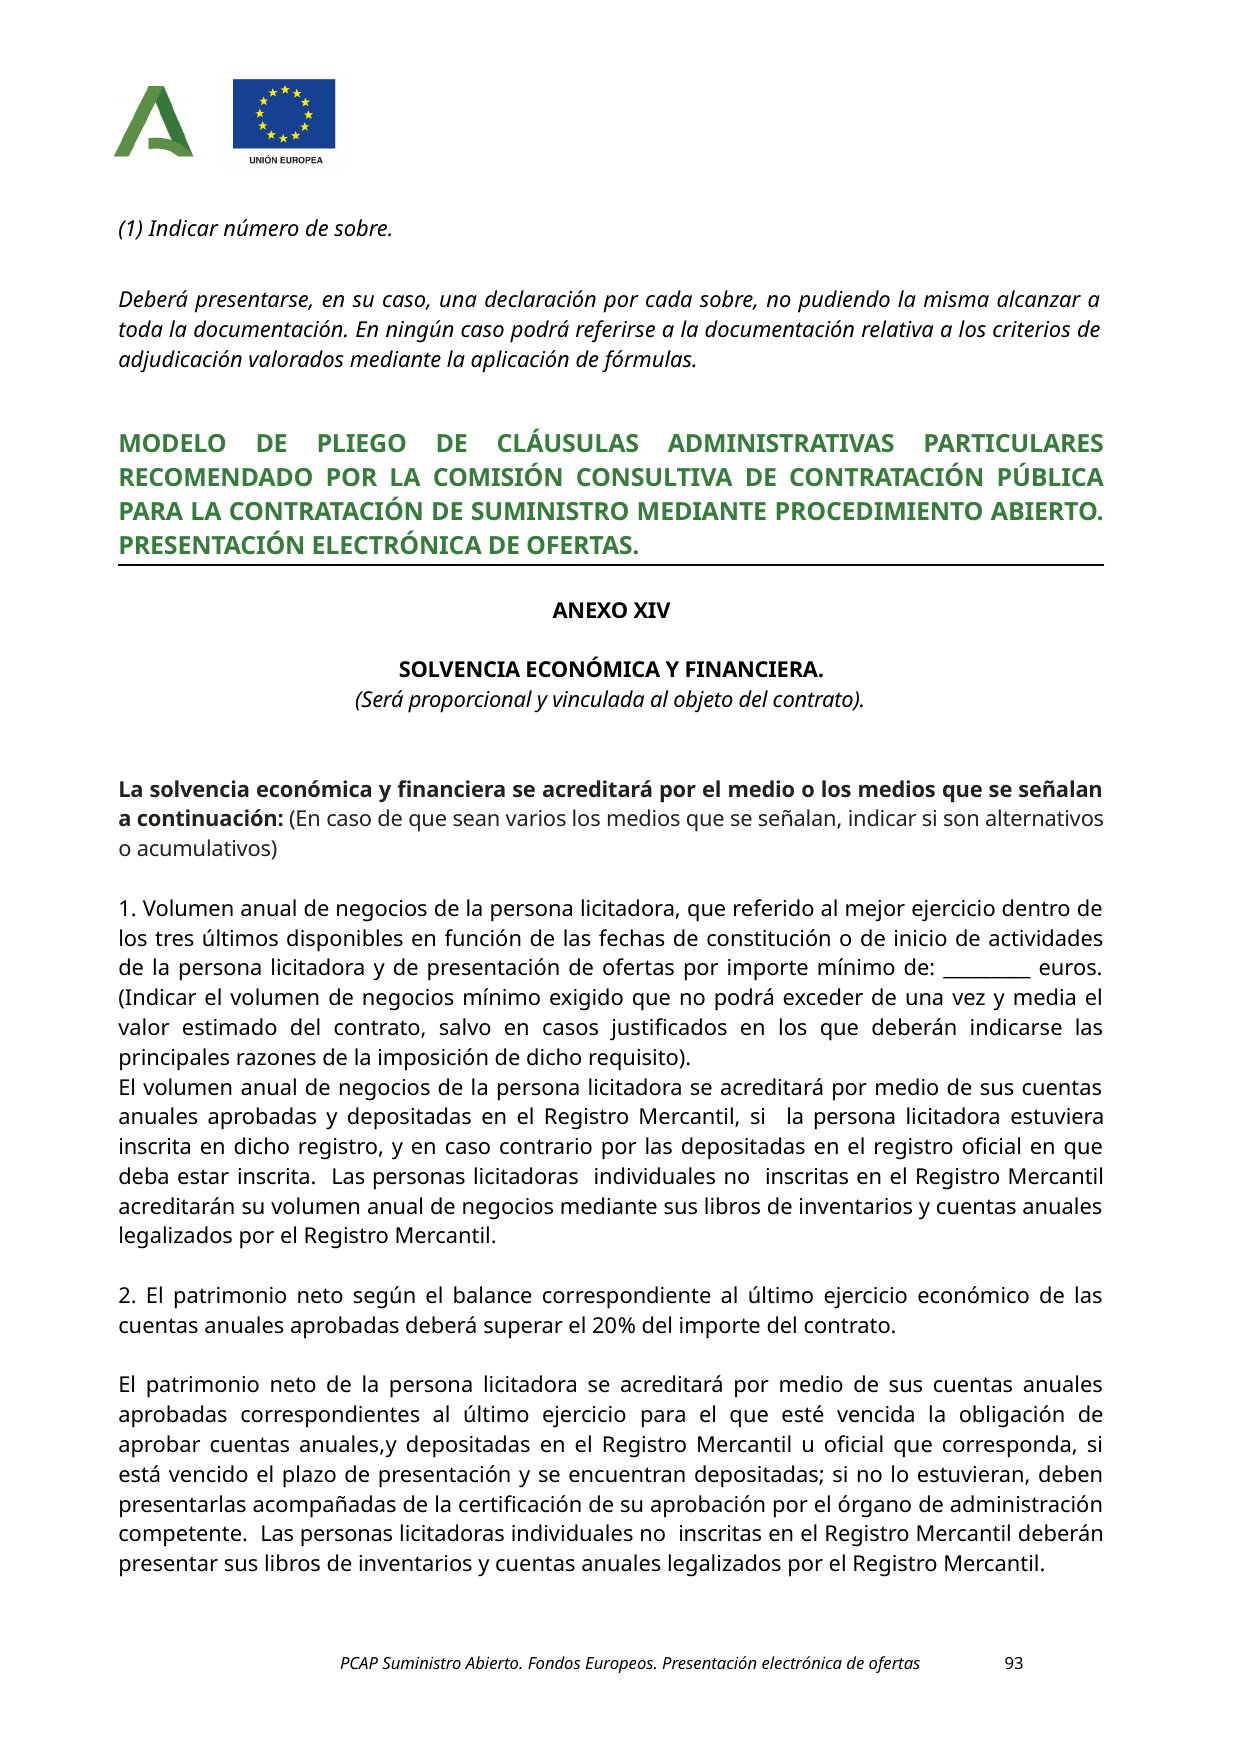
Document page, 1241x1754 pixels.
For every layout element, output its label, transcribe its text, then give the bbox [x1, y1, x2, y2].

text 1. Volumen anual de negocios de la persona licitadora, que referido al mejor ejercicio dentro de los tres últimos disponibles en función de las fechas de constitución o de inicio de actividades de la persona licitadora y de presentación de ofertas por importe mínimo de: _________ euros. (Indicar el volumen de negocios mínimo exigido que no podrá exceder de una vez y media el valor estimado del contrato, salvo en casos justificados en los que deberán indicarse las principales razones de la imposición de dicho requisito). [118, 893, 1104, 1071]
text La solvencia económica y financiera se acreditará por el medio o los medios que se señalan a continuación: (En caso de que sean varios los medios que se señalan, indicar si son alternativos o acumulativos) [118, 773, 1104, 863]
text El patrimonio neto de la persona licitadora se acreditará por medio de sus cuentas anuales aprobadas correspondientes al último ejercicio para el que esté vencida la obligación de aprobar cuentas anuales,y depositadas en el Registro Mercantil u oficial que corresponda, si está vencido el plazo de presentación y se encuentran depositadas; si no lo estuvieran, deben presentarlas acompañadas de la certificación de su aprobación por el órgano de administración competente. Las personas licitadoras individuales no inscritas en el Registro Mercantil deberán presentar sus libros de inventarios y cuentas anuales legalizados por el Registro Mercantil. [118, 1369, 1104, 1578]
list MODELO DE PLIEGO DE CLÁUSULAS ADMINISTRATIVAS PARTICULARES RECOMENDADO POR LA COMISIÓN CONSULTIVA DE CONTRATACIÓN PÚBLICA PARA LA CONTRATACIÓN DE SUMINISTRO MEDIANTE PROCEDIMIENTO ABIERTO. PRESENTACIÓN ELECTRÓNICA DE OFERTAS. [118, 426, 1104, 564]
text Deberá presentarse, en su caso, una declaración por cada sobre, no pudiendo la misma alcanzar a toda la documentación. En ningún caso podrá referirse a la documentación relativa a los criterios de adjudicación valorados mediante la aplicación de fórmulas. [118, 284, 1104, 373]
text ANEXO XIV [118, 595, 1104, 624]
text SOLVENCIA ECONÓMICA Y FINANCIERA. [118, 654, 1104, 684]
picture [221, 73, 347, 171]
text (1) Indicar número de sobre. [118, 213, 1104, 242]
text 2. El patrimonio neto según el balance correspondiente al último ejercicio económico de las cuentas anuales aprobadas deberá superar el 20% del importe del contrato. [118, 1280, 1104, 1339]
text El volumen anual de negocios de la persona licitadora se acreditará por medio de sus cuentas anuales aprobadas y depositadas en el Registro Mercantil, si la persona licitadora estuviera inscrita en dicho registro, y en caso contrario por las depositadas en el registro oficial en que deba estar inscrita. Las personas licitadoras individuales no inscritas en el Registro Mercantil acreditarán su volumen anual de negocios mediante sus libros de inventarios y cuentas anuales legalizados por el Registro Mercantil. [118, 1071, 1104, 1250]
text (Será proporcional y vinculada al objeto del contrato). [118, 684, 1104, 714]
picture [109, 81, 198, 161]
